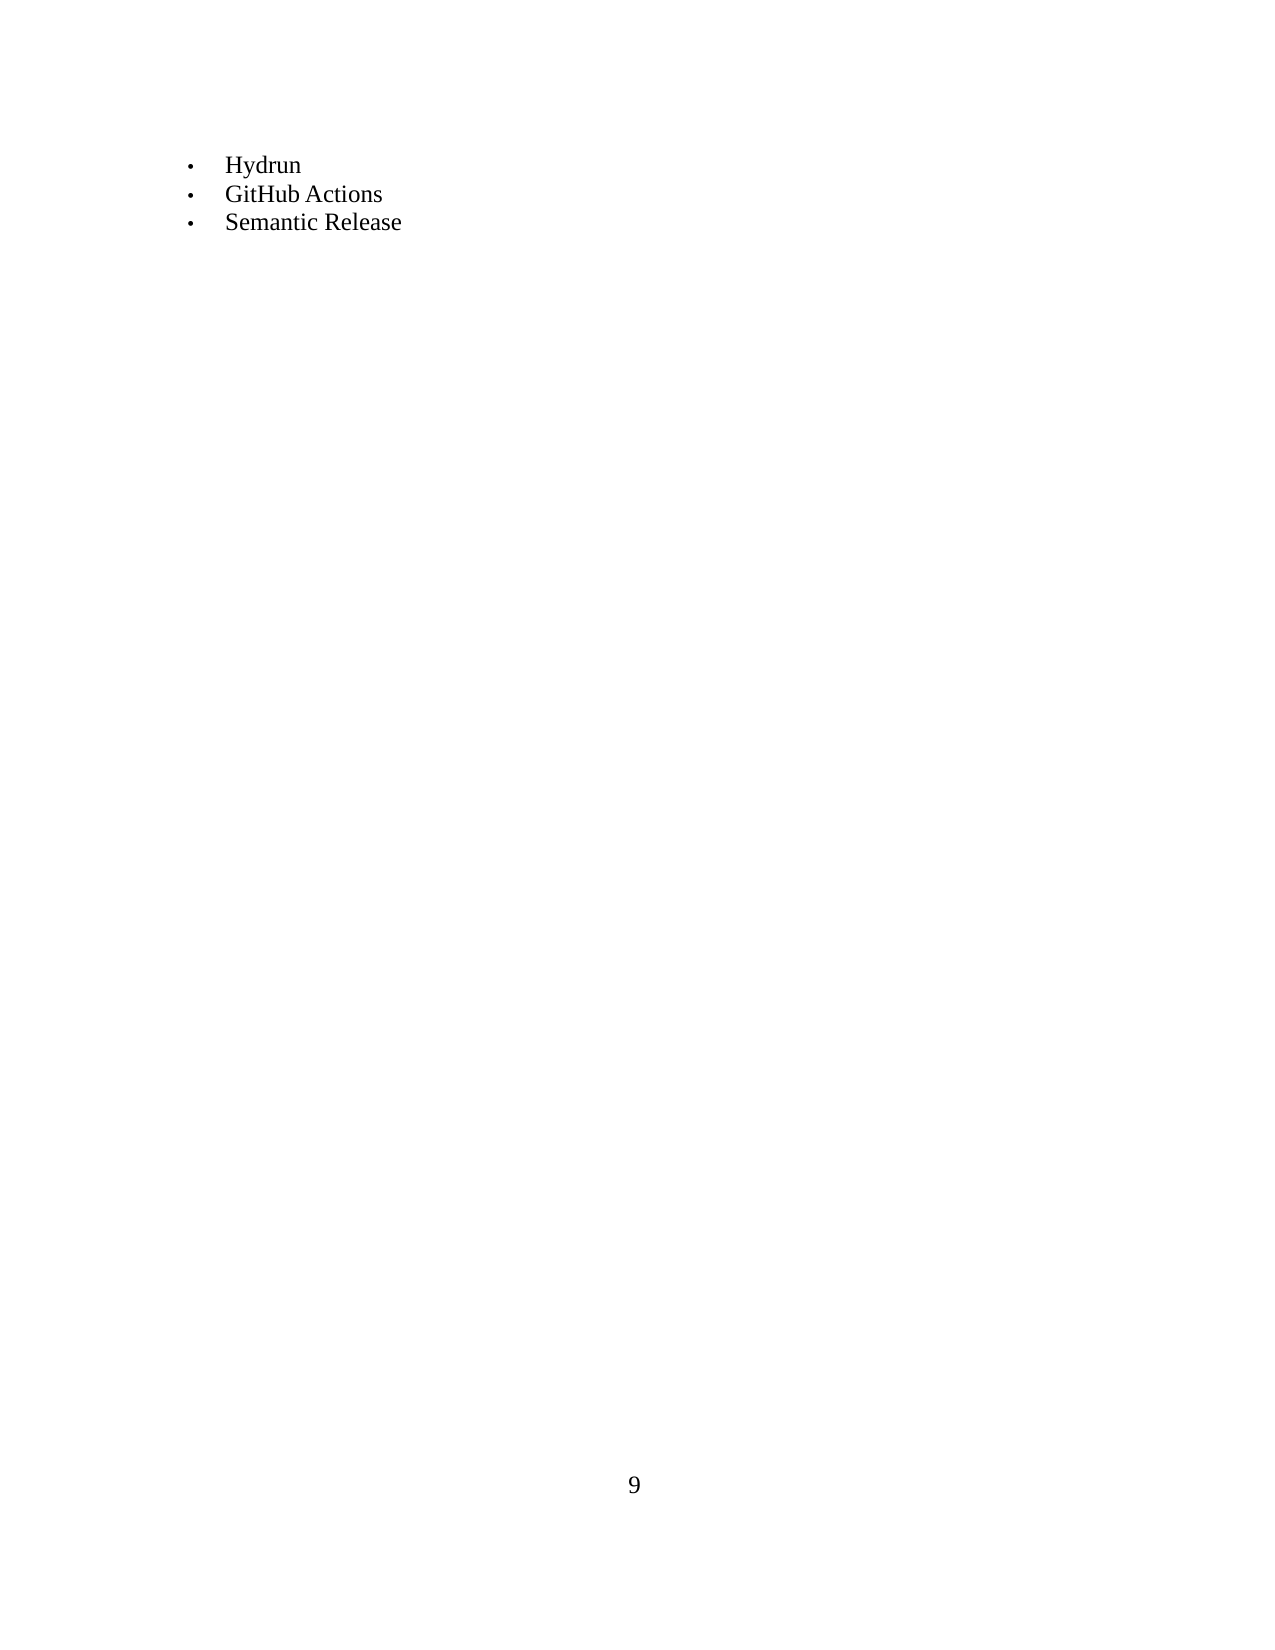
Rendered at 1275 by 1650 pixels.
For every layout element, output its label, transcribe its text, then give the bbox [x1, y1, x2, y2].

list GitHub Actions [187, 179, 1125, 207]
list Hydrun [187, 150, 1125, 179]
list Semantic Release [187, 207, 1125, 236]
